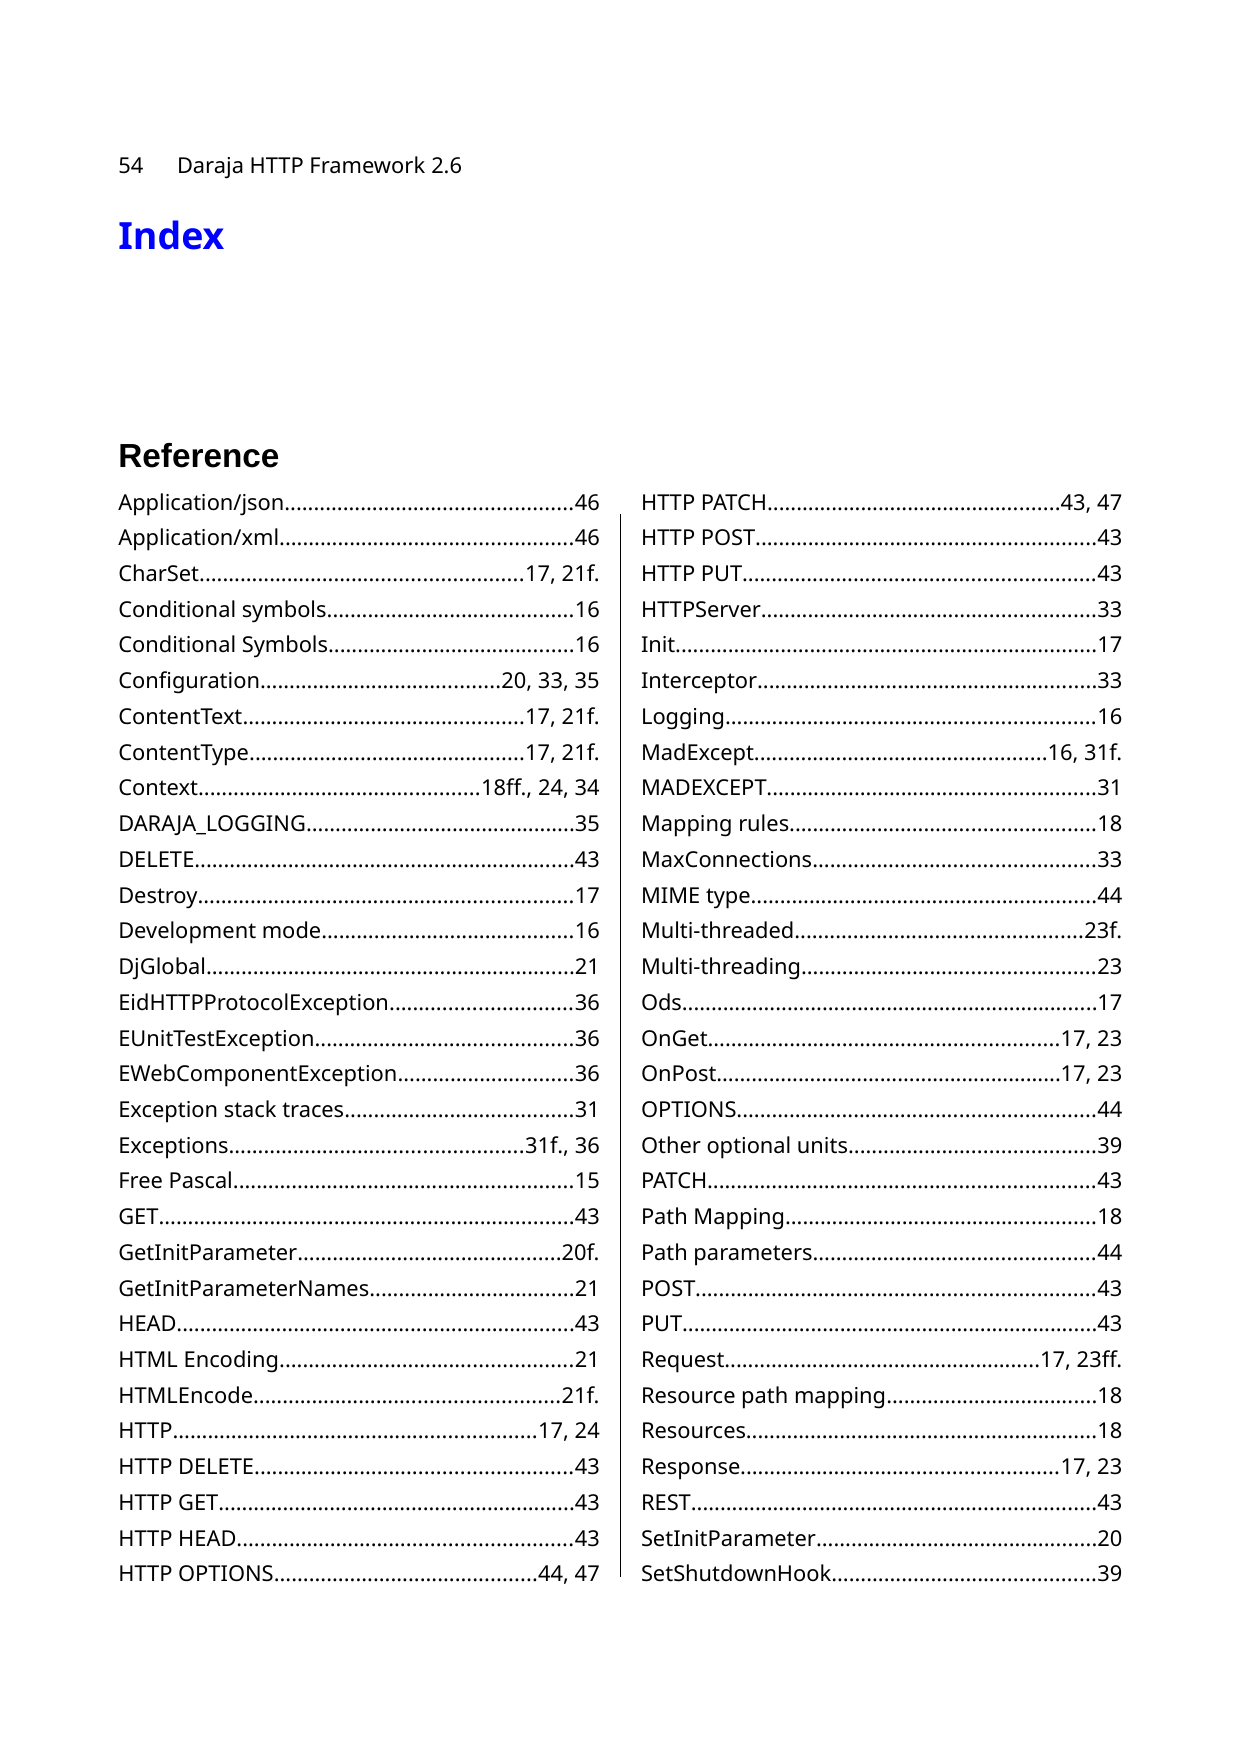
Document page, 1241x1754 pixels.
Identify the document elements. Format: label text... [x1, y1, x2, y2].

text Multi-threaded 23f. [641, 915, 1122, 945]
text Interceptor 33 [641, 665, 1122, 695]
text EidHTTPProtocolException 36 [118, 987, 599, 1017]
text MadExcept 16, 31f. [641, 737, 1122, 766]
text PUT 43 [641, 1308, 1122, 1338]
text HTMLEncode 21f. [118, 1380, 599, 1409]
text ContentText 17, 21f. [118, 701, 599, 731]
text Destroy 17 [118, 879, 599, 909]
text DjGlobal 21 [118, 951, 599, 981]
text GET 43 [118, 1201, 599, 1231]
text DARAJA_LOGGING 35 [118, 808, 599, 838]
text GetInitParameterNames 21 [118, 1273, 599, 1302]
text Path parameters 44 [641, 1237, 1122, 1267]
text Conditional Symbols 16 [118, 629, 599, 659]
text DELETE 43 [118, 844, 599, 874]
text HTTP POST 43 [641, 522, 1122, 552]
text PATCH 43 [641, 1165, 1122, 1195]
text Multi-threading 23 [641, 951, 1122, 981]
text EWebComponentException 36 [118, 1058, 599, 1088]
text Application/xml 46 [118, 522, 599, 552]
text HTTP HEAD 43 [118, 1523, 599, 1552]
text HTTP DELETE 43 [118, 1451, 599, 1481]
text HTTP PATCH 43, 47 [641, 487, 1122, 516]
text HTTP GET 43 [118, 1487, 599, 1517]
text Logging 16 [641, 701, 1122, 731]
text Resource path mapping 18 [641, 1380, 1122, 1409]
text Response 17, 23 [641, 1451, 1122, 1481]
text HEAD 43 [118, 1308, 599, 1338]
text Exception stack traces 31 [118, 1094, 599, 1124]
text Application/json 46 [118, 487, 599, 516]
text HTTPServer 33 [641, 594, 1122, 623]
text Free Pascal 15 [118, 1165, 599, 1195]
text SetInitParameter 20 [641, 1523, 1122, 1552]
text EUnitTestException 36 [118, 1022, 599, 1052]
text OnPost 17, 23 [641, 1058, 1122, 1088]
text OnGet 17, 23 [641, 1022, 1122, 1052]
text GetInitParameter 20f. [118, 1237, 599, 1267]
text HTTP PUT 43 [641, 558, 1122, 588]
text Context 18ff., 24, 34 [118, 772, 599, 802]
text ContentType 17, 21f. [118, 737, 599, 766]
text MADEXCEPT 31 [641, 772, 1122, 802]
subtitle Index [118, 209, 1122, 260]
text Path Mapping 18 [641, 1201, 1122, 1231]
text Ods 17 [641, 987, 1122, 1017]
text MaxConnections 33 [641, 844, 1122, 874]
text Exceptions 31f., 36 [118, 1130, 599, 1159]
text POST 43 [641, 1273, 1122, 1302]
text Init 17 [641, 629, 1122, 659]
text Request 17, 23ff. [641, 1344, 1122, 1374]
text Configuration 20, 33, 35 [118, 665, 599, 695]
text REST 43 [641, 1487, 1122, 1517]
text OPTIONS 44 [641, 1094, 1122, 1124]
text HTML Encoding 21 [118, 1344, 599, 1374]
text Resources 18 [641, 1416, 1122, 1445]
text Development mode 16 [118, 915, 599, 945]
text SetShutdownHook 39 [641, 1558, 1122, 1588]
text HTTP 17, 24 [118, 1416, 599, 1445]
text Other optional units 39 [641, 1130, 1122, 1159]
subtitle Reference [118, 437, 1122, 475]
text Conditional symbols 16 [118, 594, 599, 623]
text MIME type 44 [641, 879, 1122, 909]
text Mapping rules 18 [641, 808, 1122, 838]
text HTTP OPTIONS 44, 47 [118, 1558, 599, 1588]
text CharSet 17, 21f. [118, 558, 599, 588]
